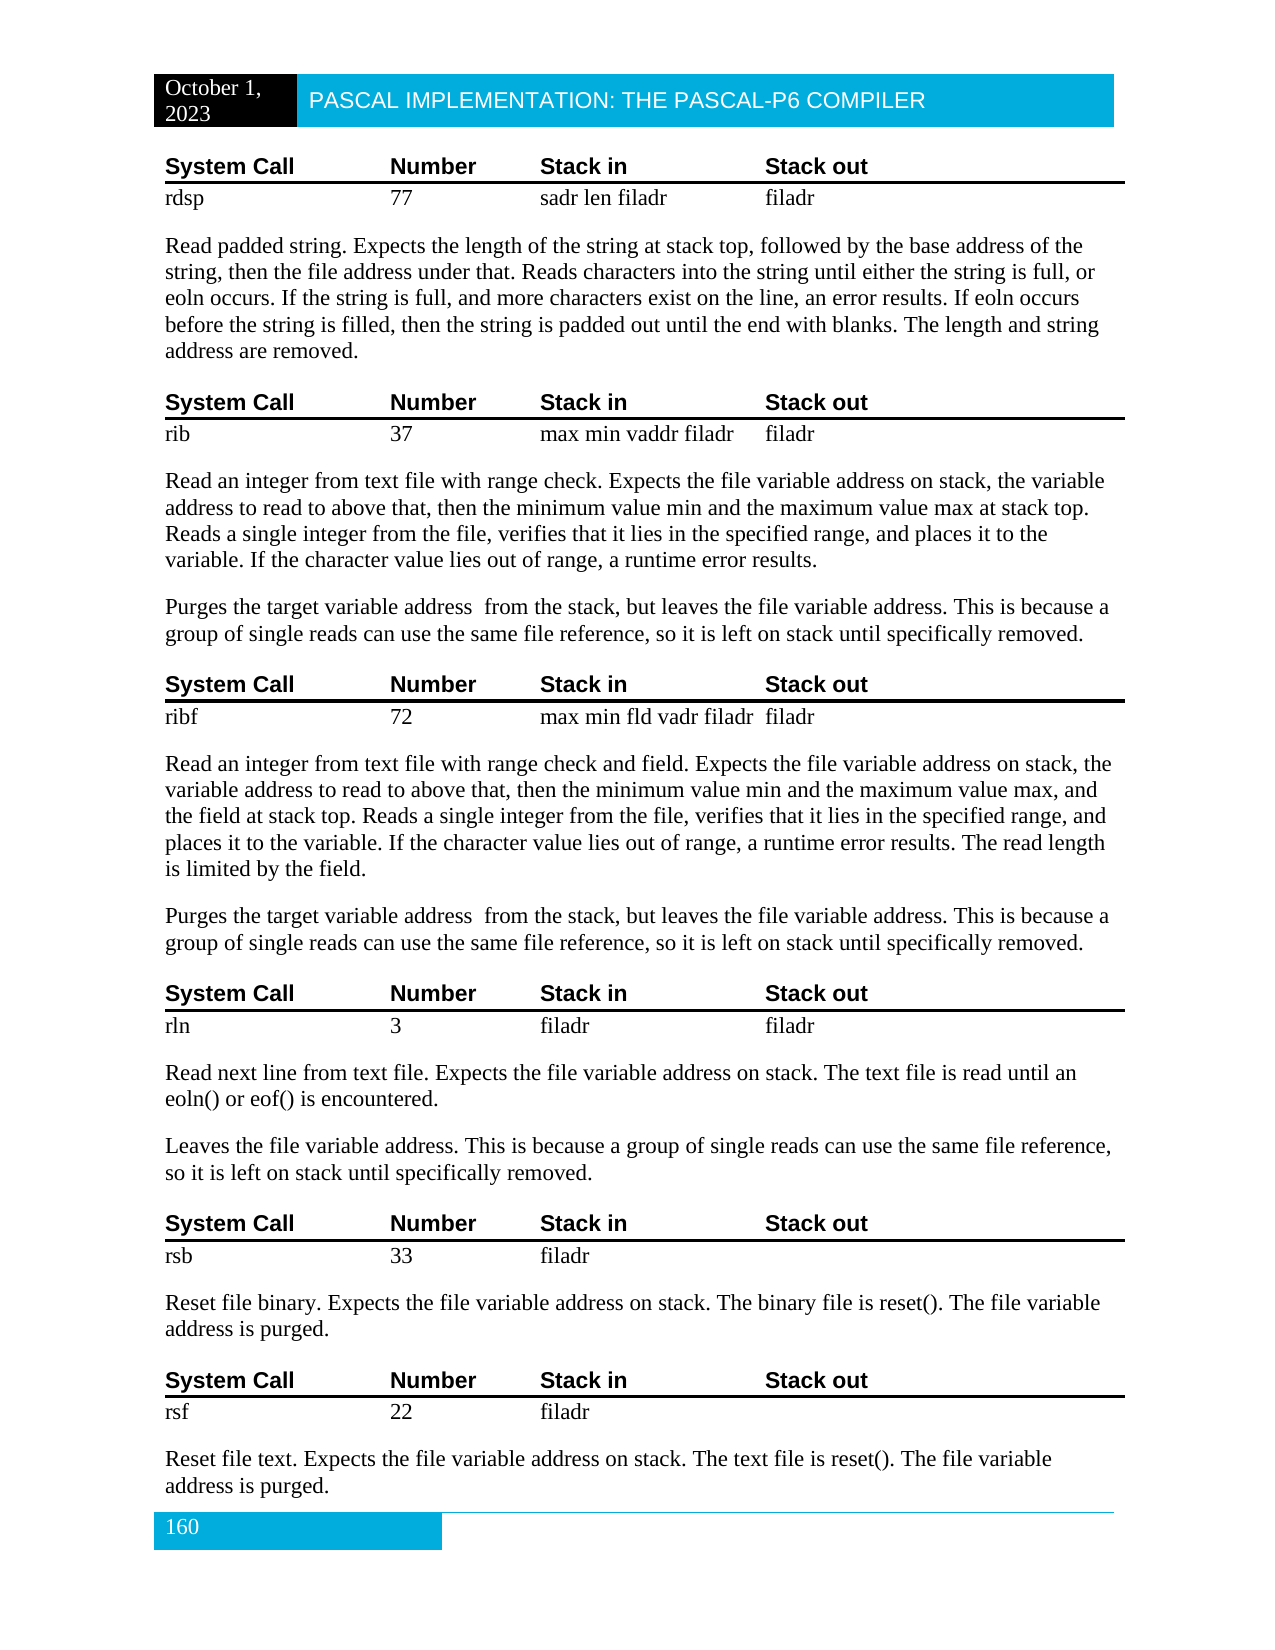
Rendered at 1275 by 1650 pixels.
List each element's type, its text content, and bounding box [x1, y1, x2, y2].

text System Call Number Stack in Stack out [165, 1210, 1125, 1239]
text rsb 33 filadr [165, 1242, 1125, 1268]
text Reset file text. Expects the file variable address on stack. The text file is reset(). The file variable address is purged. [165, 1445, 1125, 1498]
text Purges the target variable address from the stack, but leaves the file variable address. This is because a group of single reads can use the same file reference, so it is left on stack until specifically removed. [165, 902, 1125, 955]
text System Call Number Stack in Stack out [165, 153, 1125, 181]
text System Call Number Stack in Stack out [165, 980, 1125, 1009]
text rib 37 max min vaddr filadr filadr [165, 420, 1125, 446]
text System Call Number Stack in Stack out [165, 671, 1125, 699]
text System Call Number Stack in Stack out [165, 388, 1125, 417]
text Leaves the file variable address. This is because a group of single reads can use the same file reference, so it is left on stack until specifically removed. [165, 1132, 1125, 1185]
text System Call Number Stack in Stack out [165, 1367, 1125, 1395]
text Read an integer from text file with range check. Expects the file variable address on stack, the variable address to read to above that, then the minimum value min and the maximum value max at stack top. Reads a single integer from the file, verifies that it lies in the specified range, and places it to the variable. If the character value lies out of range, a runtime error results. [165, 467, 1125, 573]
text Reset file binary. Expects the file variable address on stack. The binary file is reset(). The file variable address is purged. [165, 1289, 1125, 1342]
text rln 3 filadr filadr [165, 1012, 1125, 1038]
text Read next line from text file. Expects the file variable address on stack. The text file is read until an eoln() or eof() is encountered. [165, 1059, 1125, 1112]
text Read an integer from text file with range check and field. Expects the file variable address on stack, the variable address to read to above that, then the minimum value min and the maximum value max, and the field at stack top. Reads a single integer from the file, verifies that it lies in the specified range, and places it to the variable. If the character value lies out of range, a runtime error results. The read length is limited by the field. [165, 750, 1125, 882]
text ribf 72 max min fld vadr filadr filadr [165, 703, 1125, 729]
text Read padded string. Expects the length of the string at stack top, followed by the base address of the string, then the file address under that. Reads characters into the string until either the string is full, or eoln occurs. If the string is full, and more characters exist on the line, an error results. If eoln occurs before the string is filled, then the string is padded out until the end with blanks. The length and string address are removed. [165, 232, 1125, 363]
text rsf 22 filadr [165, 1398, 1125, 1424]
text Purges the target variable address from the stack, but leaves the file variable address. This is because a group of single reads can use the same file reference, so it is left on stack until specifically removed. [165, 593, 1125, 646]
text rdsp 77 sadr len filadr filadr [165, 184, 1125, 211]
